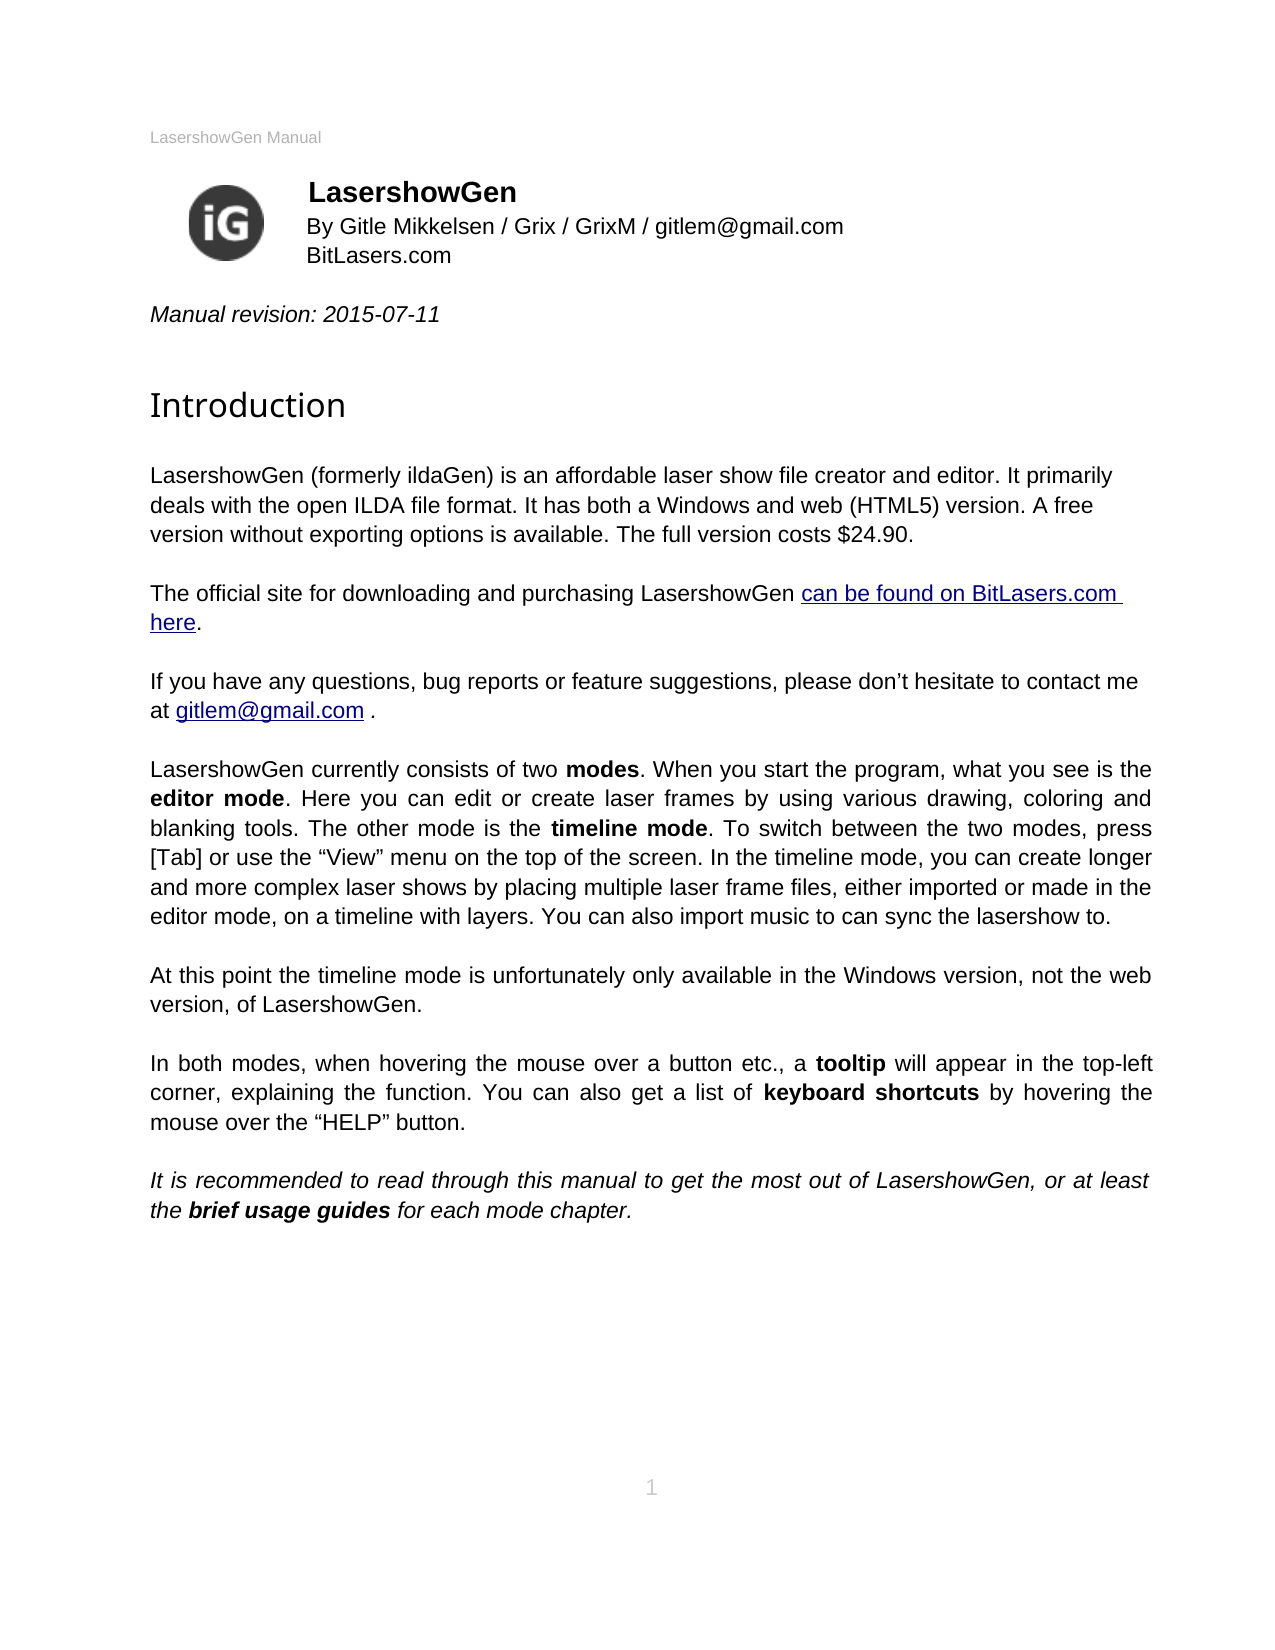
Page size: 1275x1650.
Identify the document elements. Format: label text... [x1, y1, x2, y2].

text LasershowGen (formerly ildaGen) is an affordable laser show file creator and editor. It primarily deals with the open ILDA file format. It has both a Windows and web (HTML5) version. A free version without exporting options is available. The full version costs $24.90. [150, 463, 1153, 547]
text If you have any questions, bug reports or feature suggestions, please don’t hesitate to contact me at gitlem@gmail.com . [150, 668, 1153, 723]
subtitle Introduction [150, 381, 1153, 427]
text LasershowGen [150, 176, 1153, 209]
text Manual revision: 2015-07-11 [150, 302, 1153, 327]
text BitLasers.com [150, 243, 1153, 269]
text LasershowGen currently consists of two modes. When you start the program, what you see is the editor mode. Here you can edit or create laser frames by using various drawing, coloring and blanking tools. The other mode is the timeline mode. To switch between the two modes, press [Tab] or use the “View” menu on the top of the screen. In the timeline mode, you can create longer and more complex laser shows by placing multiple laser frame files, either imported or made in the editor mode, on a timeline with layers. You can also import music to can sync the lasershow to. [150, 757, 1153, 929]
text In both modes, when hovering the mouse over a button etc., a tooltip will appear in the top-left corner, explaining the function. You can also get a list of keyboard shortcuts by hovering the mouse over the “HELP” button. [150, 1050, 1153, 1135]
text By Gitle Mikkelsen / Grix / GrixM / gitlem@gmail.com [264, 214, 1153, 239]
picture [188, 185, 264, 261]
text The official site for downloading and purchasing LasershowGen can be found on BitLasers.com here. [150, 580, 1153, 635]
text It is recommended to read through this manual to get the most out of LasershowGen, or at least the brief usage guides for each mode chapter. [150, 1168, 1153, 1223]
text At this point the timeline mode is unfortunately only available in the Windows version, not the web version, of LasershowGen. [150, 962, 1153, 1017]
